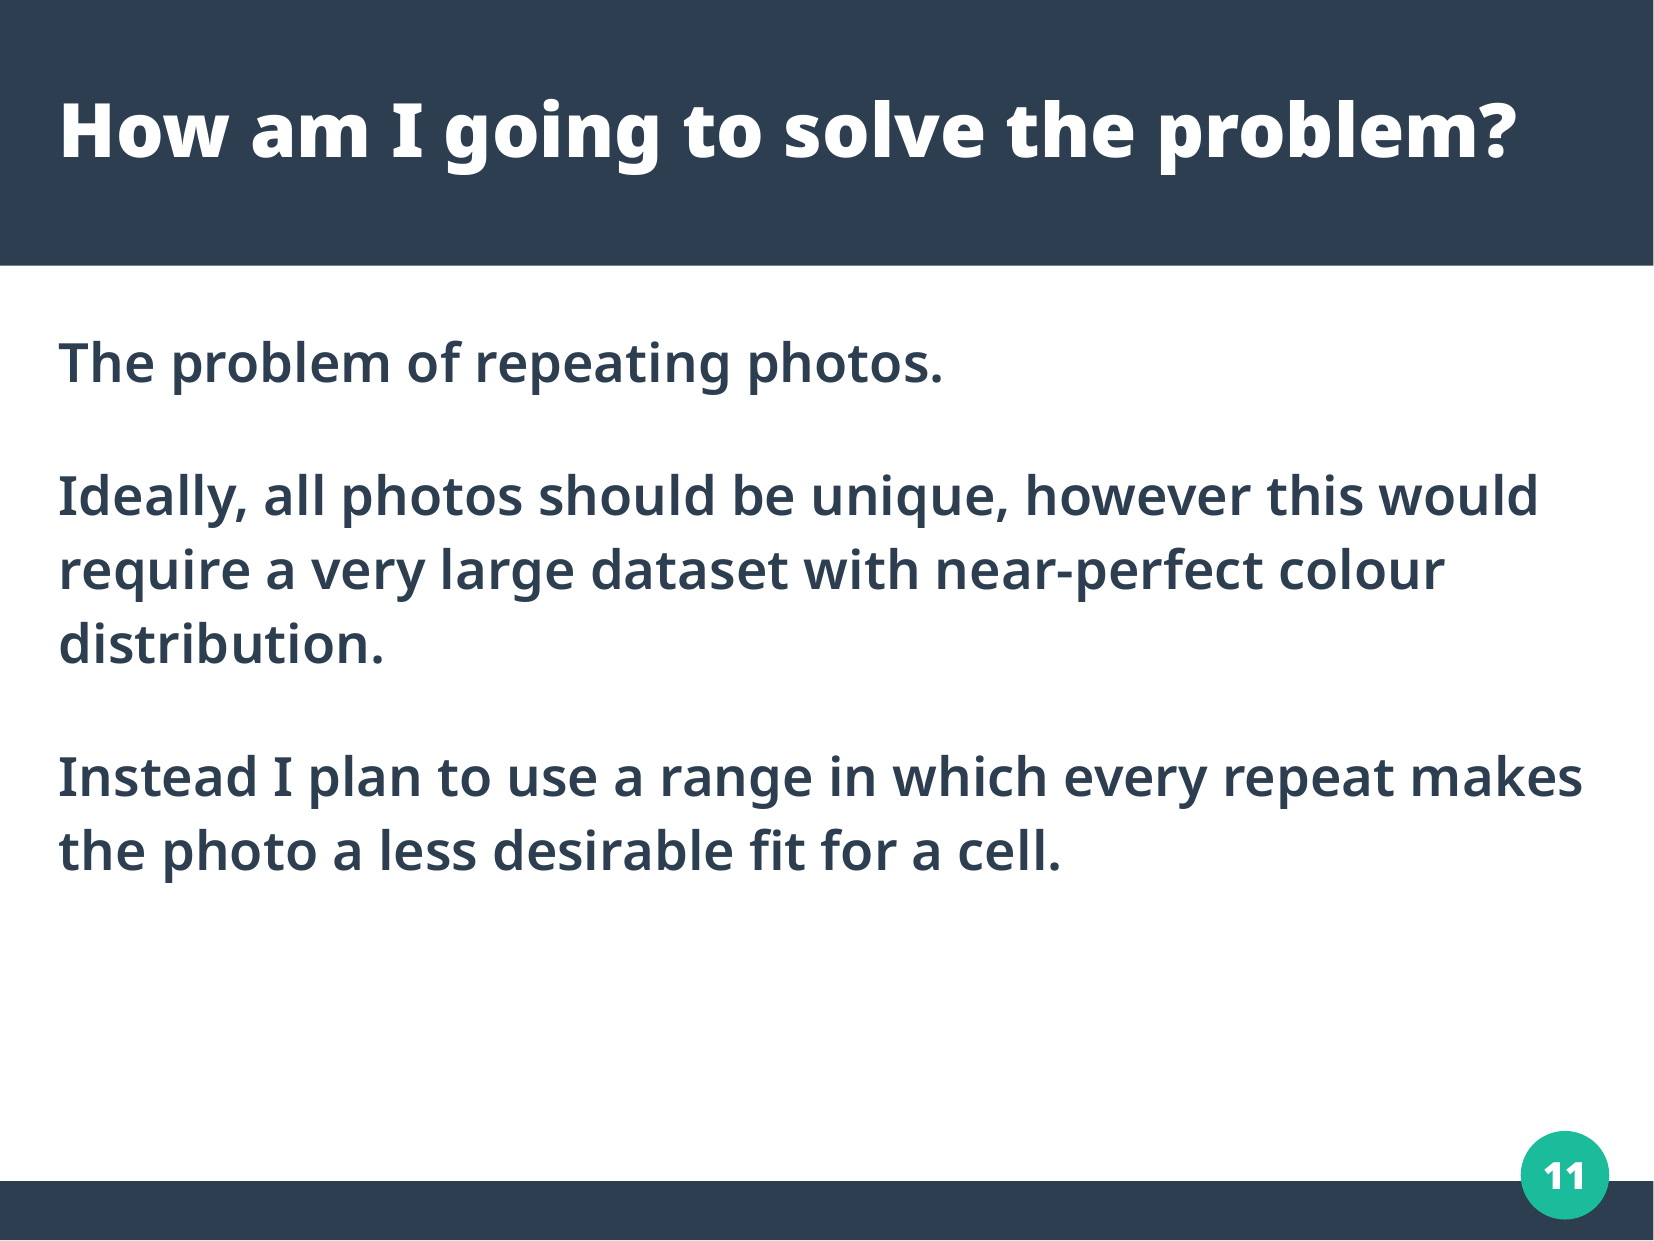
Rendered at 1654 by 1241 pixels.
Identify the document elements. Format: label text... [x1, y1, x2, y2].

list The problem of repeating photos. Ideally, all photos should be unique, however this would require a very large dataset with near-perfect colour distribution. Instead I plan to use a range in which every repeat makes the photo a less desirable fit for a cell. [59, 324, 1595, 1152]
title How am I going to solve the problem? [59, 49, 1595, 207]
